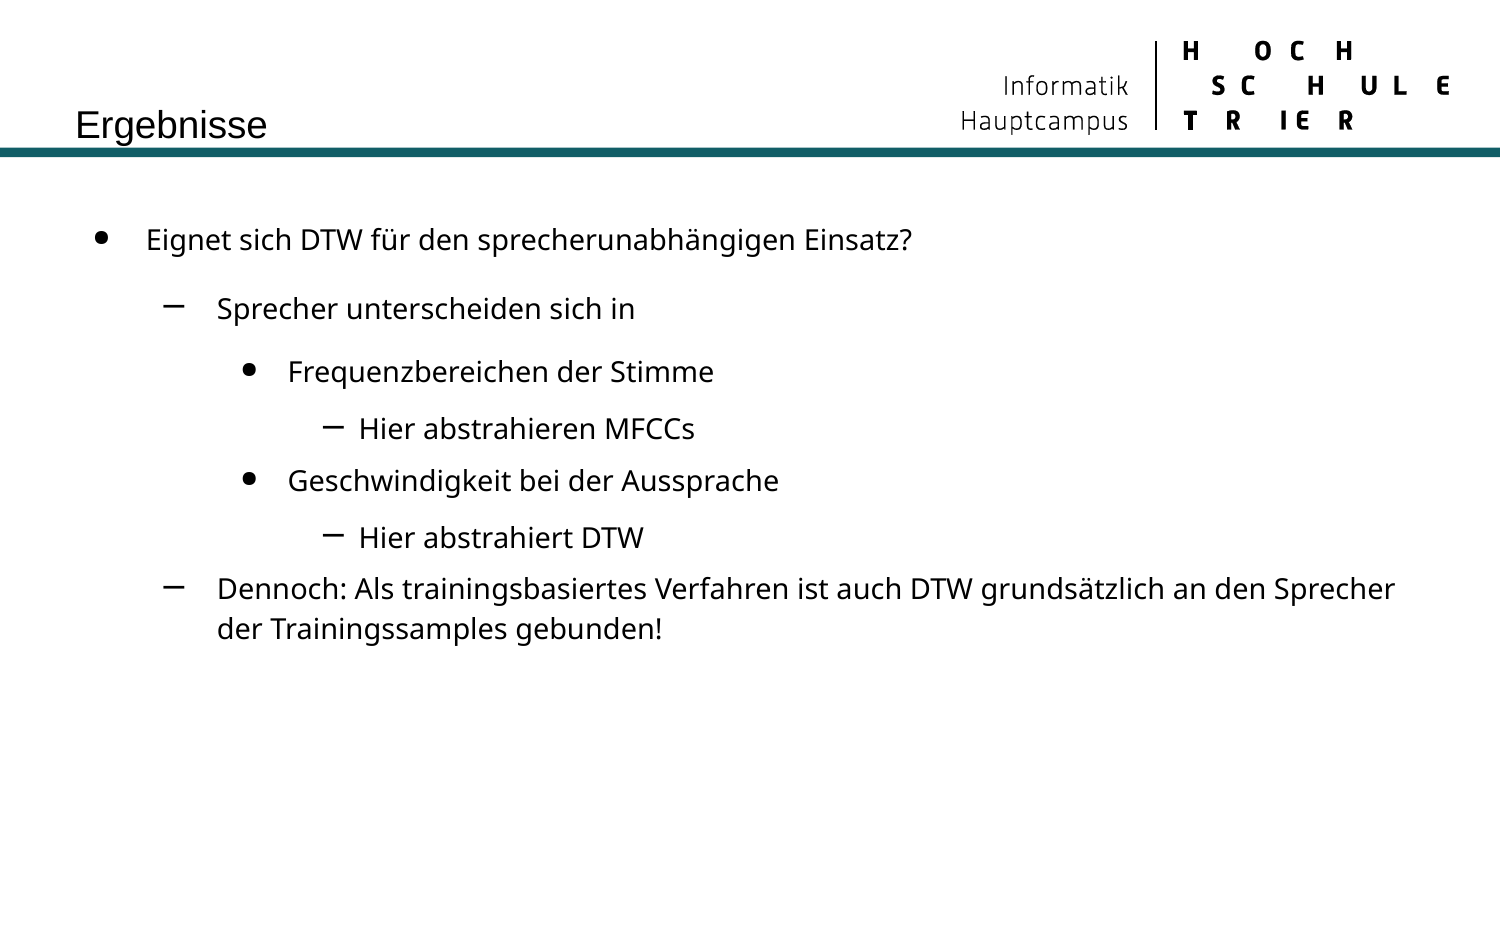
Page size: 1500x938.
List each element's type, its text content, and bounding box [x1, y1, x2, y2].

title Ergebnisse [75, 37, 1425, 194]
list Eignet sich DTW für den sprecherunabhängigen Einsatz? Sprecher unterscheiden sich in Frequenzbereichen der Stimme Hier abstrahieren MFCCs Geschwindigkeit bei der Aussprache Hier abstrahiert DTW Dennoch: Als trainingsbasiertes Verfahren ist auch DTW grundsätzlich an den Sprecher der Trainingssamples gebunden! [75, 219, 1426, 938]
